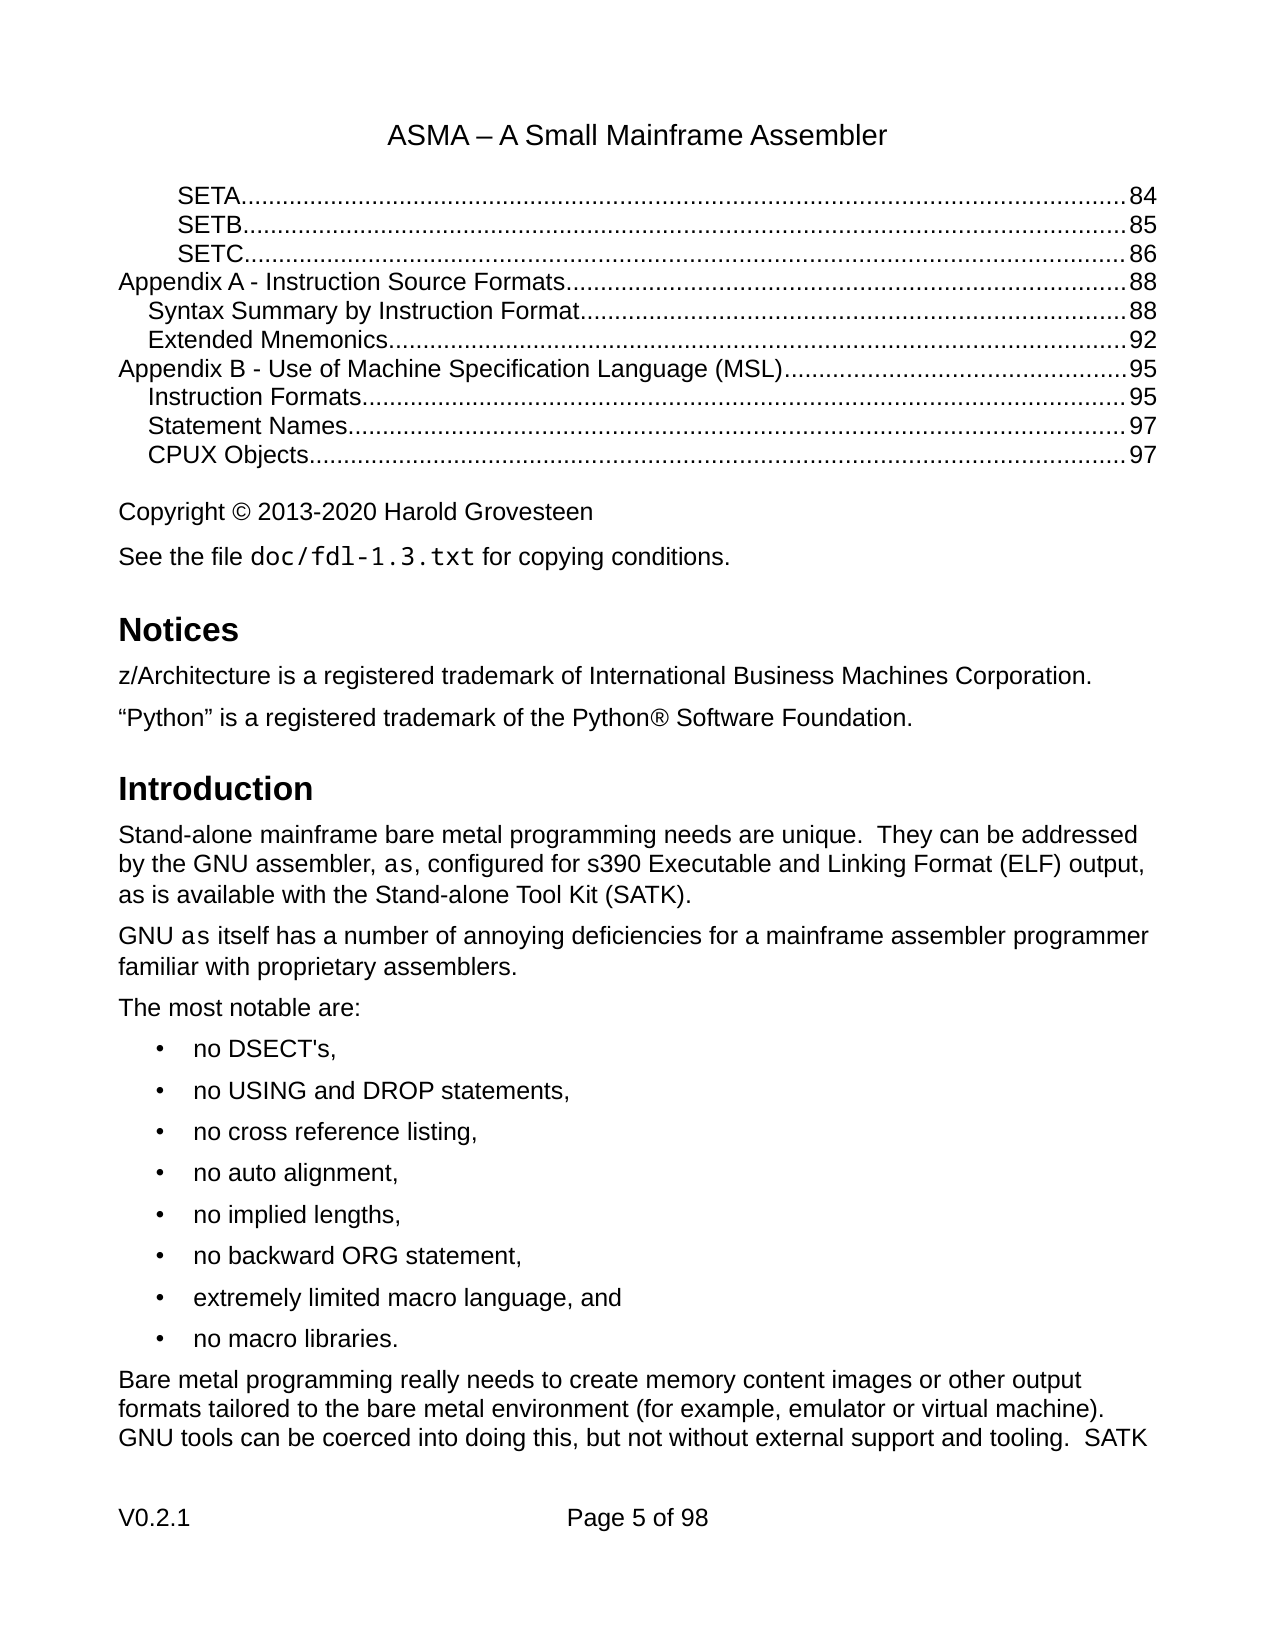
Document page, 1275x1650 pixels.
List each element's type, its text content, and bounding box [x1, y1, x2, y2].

text See the file doc/fdl-1.3.txt for copying conditions. [118, 539, 1157, 573]
text The most notable are: [118, 993, 1157, 1022]
text Appendix B - Use of Machine Specification Language (MSL) 95 [118, 354, 1157, 382]
text Appendix A - Instruction Source Formats 88 [118, 267, 1157, 296]
text GNU as itself has a number of annoying deficiencies for a mainframe assembler programmer familiar with proprietary assemblers. [118, 921, 1157, 981]
text “Python” is a registered trademark of the Python® Software Foundation. [118, 703, 1157, 731]
text Instruction Formats 95 [148, 382, 1157, 411]
text CPUX Objects 97 [148, 440, 1157, 469]
list no implied lengths, [156, 1200, 1157, 1229]
text SETA 84 [177, 181, 1157, 210]
text Statement Names 97 [148, 411, 1157, 440]
text Syntax Summary by Instruction Format 88 [148, 296, 1157, 325]
text Copyright © 2013-2020 Harold Grovesteen [118, 497, 1157, 526]
list no USING and DROP statements, [156, 1076, 1157, 1104]
list no backward ORG statement, [156, 1241, 1157, 1270]
list no auto alignment, [156, 1158, 1157, 1187]
text SETC 86 [177, 239, 1157, 267]
text z/Architecture is a registered trademark of International Business Machines Corporation. [118, 661, 1157, 690]
list extremely limited macro language, and [156, 1282, 1157, 1311]
text Stand-alone mainframe bare metal programming needs are unique. They can be addressed by the GNU assembler, as, configured for s390 Executable and Linking Format (ELF) output, as is available with the Stand-alone Tool Kit (SATK). [118, 820, 1157, 908]
subtitle Introduction [118, 769, 1157, 807]
text Extended Mnemonics 92 [148, 325, 1157, 354]
text Bare metal programming really needs to create memory content images or other output formats tailored to the bare metal environment (for example, emulator or virtual machine). GNU tools can be coerced into doing this, but not without external support and tooling. SATK [118, 1365, 1157, 1451]
text SETB 85 [177, 210, 1157, 239]
list no DSECT's, [156, 1034, 1157, 1063]
list no macro libraries. [156, 1324, 1157, 1353]
list no cross reference listing, [156, 1117, 1157, 1146]
subtitle Notices [118, 610, 1157, 649]
